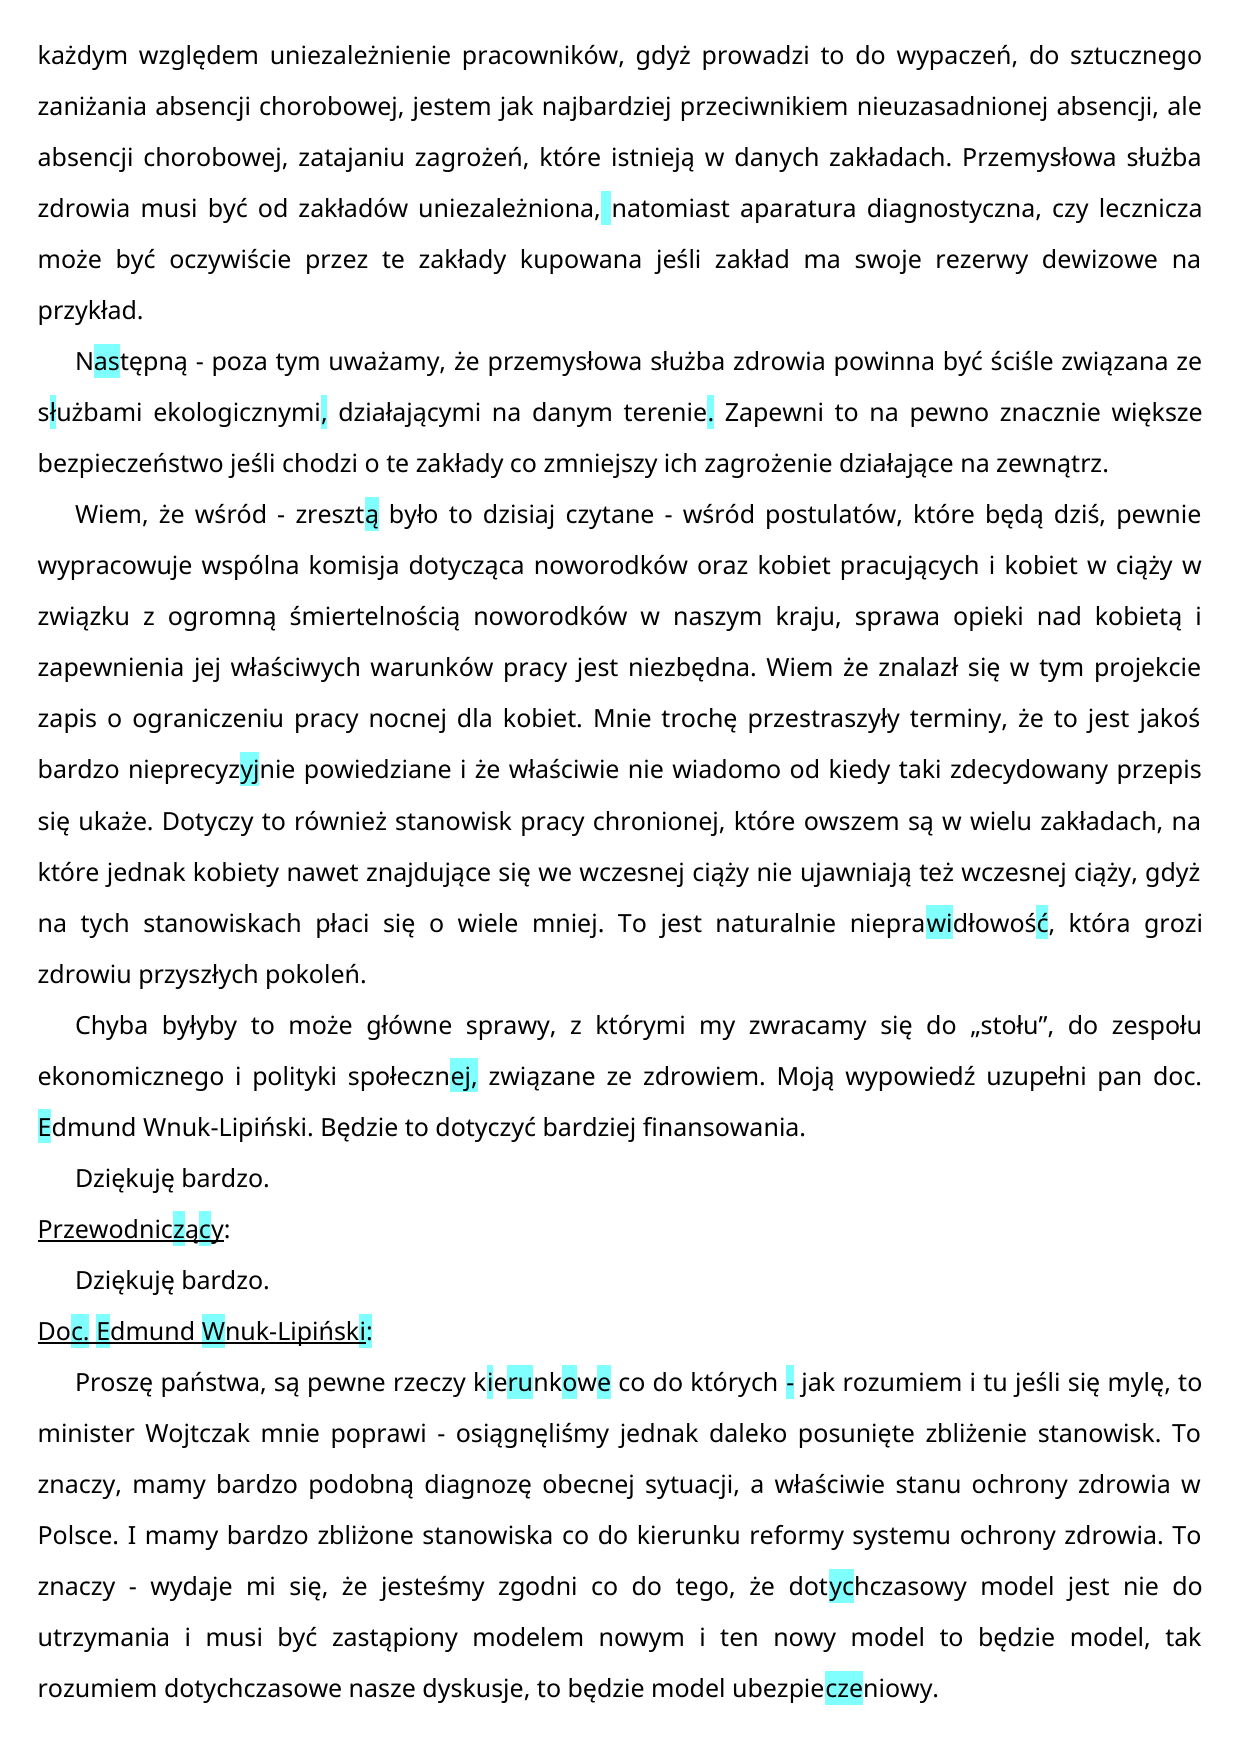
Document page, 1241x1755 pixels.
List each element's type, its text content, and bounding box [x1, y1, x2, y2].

text Następną - poza tym uważamy, że przemysłowa służba zdrowia powinna być ściśle związana ze służbami ekologicznymi, działającymi na danym terenie. Zapewni to na pewno znacznie większe bezpieczeństwo jeśli chodzi o te zakłady co zmniejszy ich zagrożenie działające na zewnątrz. [37, 344, 1203, 480]
text Dziękuję bardzo. [37, 1262, 1203, 1297]
text Wiem, że wśród - zresztą było to dzisiaj czytane - wśród postulatów, które będą dziś, pewnie wypracowuje wspólna komisja dotycząca noworodków oraz kobiet pracujących i kobiet w ciąży w związku z ogromną śmiertelnością noworodków w naszym kraju, sprawa opieki nad kobietą i zapewnienia jej właściwych warunków pracy jest niezbędna. Wiem że znalazł się w tym projekcie zapis o ograniczeniu pracy nocnej dla kobiet. Mnie trochę przestraszyły terminy, że to jest jakoś bardzo nieprecyzyjnie powiedziane i że właściwie nie wiadomo od kiedy taki zdecydowany przepis się ukaże. Dotyczy to również stanowisk pracy chronionej, które owszem są w wielu zakładach, na które jednak kobiety nawet znajdujące się we wczesnej ciąży nie ujawniają też wczesnej ciąży, gdyż na tych stanowiskach płaci się o wiele mniej. To jest naturalnie nieprawidłowość, która grozi zdrowiu przyszłych pokoleń. [37, 497, 1203, 990]
text Dziękuję bardzo. [37, 1160, 1203, 1194]
text Doc. Edmund Wnuk-Lipiński: [37, 1313, 1203, 1348]
text Przewodniczący: [37, 1211, 1203, 1246]
text Chyba byłyby to może główne sprawy, z którymi my zwracamy się do „stołu”, do zespołu ekonomicznego i polityki społecznej, związane ze zdrowiem. Moją wypowiedź uzupełni pan doc. Edmund Wnuk-Lipiński. Będzie to dotyczyć bardziej finansowania. [37, 1007, 1203, 1143]
text każdym względem uniezależnienie pracowników, gdyż prowadzi to do wypaczeń, do sztucznego zaniżania absencji chorobowej, jestem jak najbardziej przeciwnikiem nieuzasadnionej absencji, ale absencji chorobowej, zatajaniu zagrożeń, które istnieją w danych zakładach. Przemysłowa służba zdrowia musi być od zakładów uniezależniona, natomiast aparatura diagnostyczna, czy lecznicza może być oczywiście przez te zakłady kupowana jeśli zakład ma swoje rezerwy dewizowe na przykład. [37, 37, 1203, 327]
text Proszę państwa, są pewne rzeczy kierunkowe co do których - jak rozumiem i tu jeśli się mylę, to minister Wojtczak mnie poprawi - osiągnęliśmy jednak daleko posunięte zbliżenie stanowisk. To znaczy, mamy bardzo podobną diagnozę obecnej sytuacji, a właściwie stanu ochrony zdrowia w Polsce. I mamy bardzo zbliżone stanowiska co do kierunku reformy systemu ochrony zdrowia. To znaczy - wydaje mi się, że jesteśmy zgodni co do tego, że dotychczasowy model jest nie do utrzymania i musi być zastąpiony modelem nowym i ten nowy model to będzie model, tak rozumiem dotychczasowe nasze dyskusje, to będzie model ubezpieczeniowy. [37, 1364, 1203, 1705]
